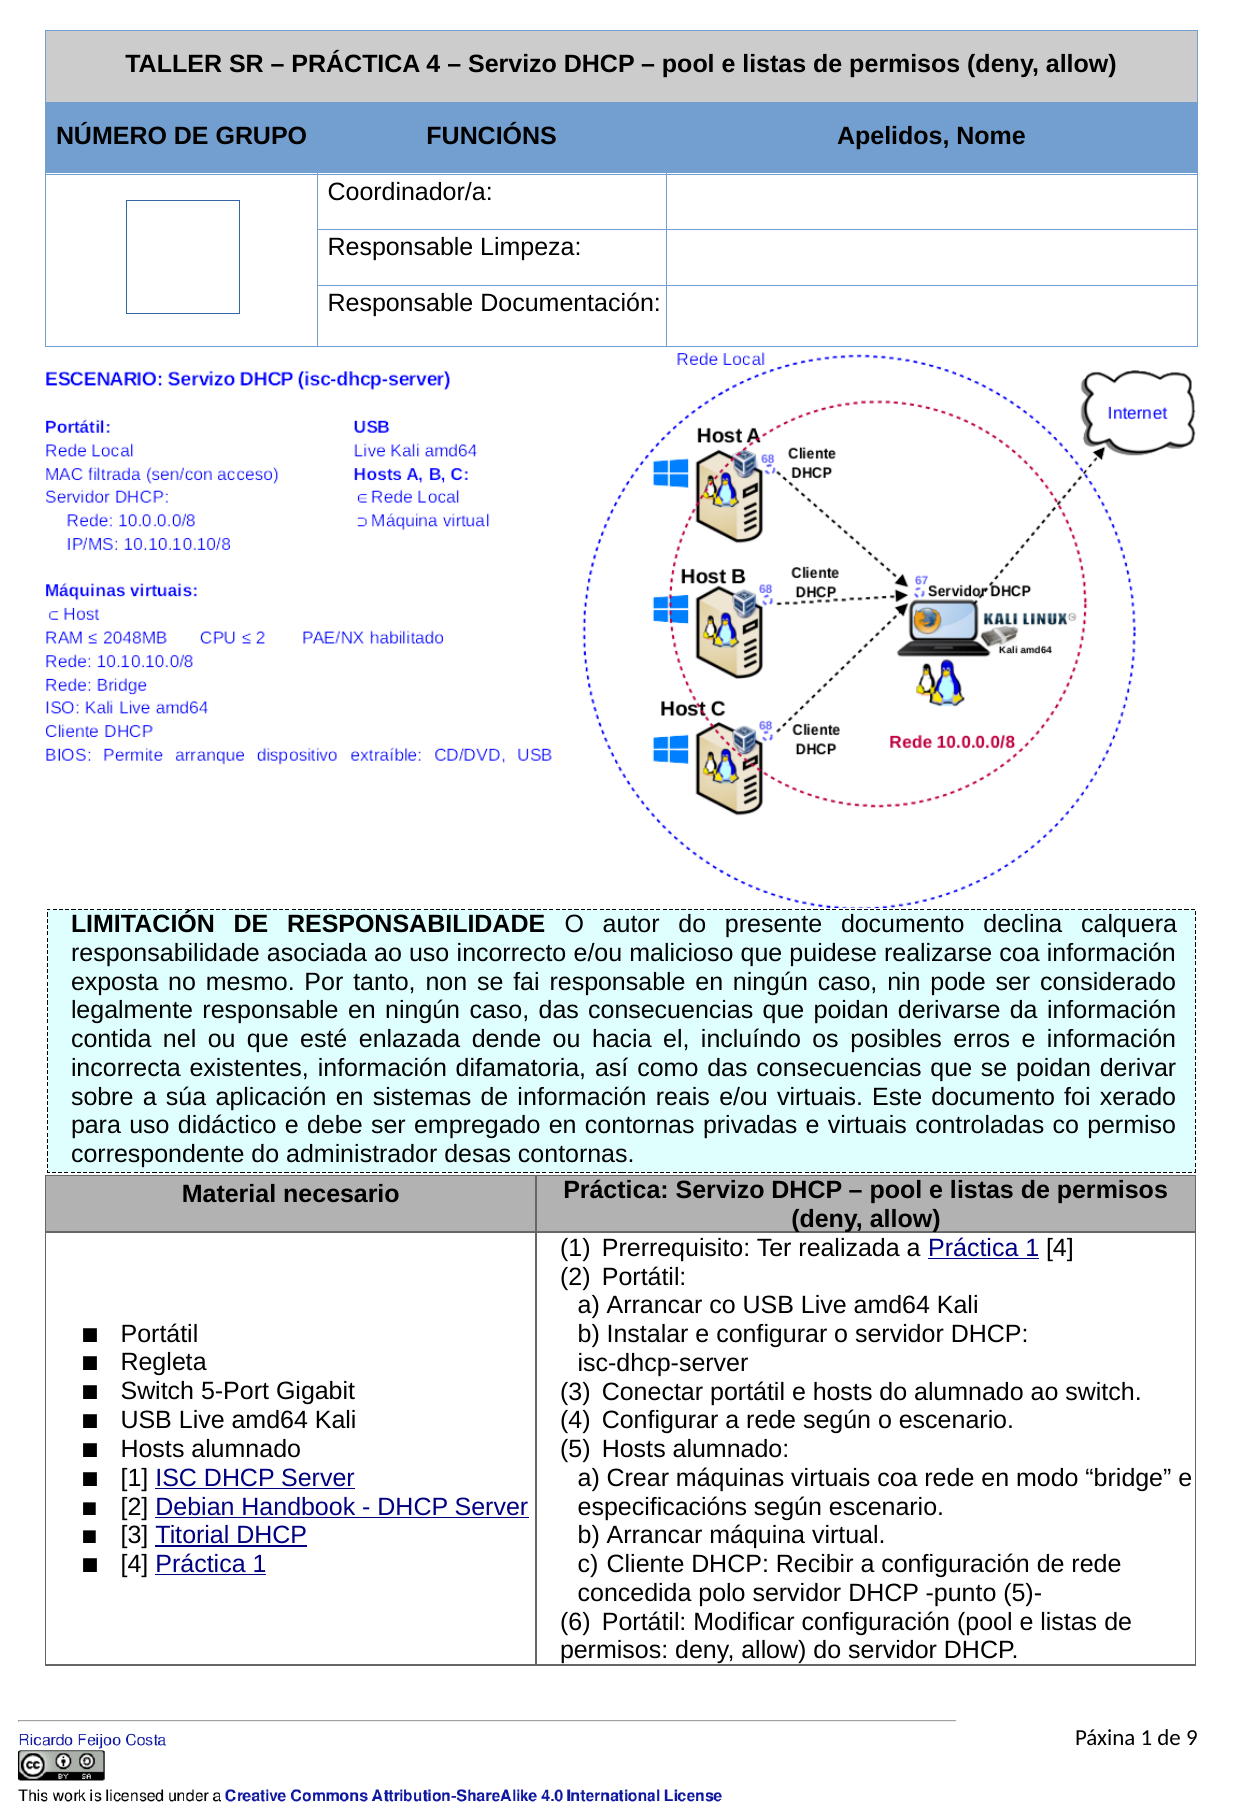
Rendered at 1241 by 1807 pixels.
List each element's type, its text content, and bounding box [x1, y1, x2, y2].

table_cell Apelidos, Nome [667, 103, 1197, 173]
table_cell Responsable Limpeza: [318, 230, 666, 284]
table_cell [667, 286, 1197, 346]
table_header Material necesario [46, 1176, 535, 1231]
table_cell Prerrequisito: Ter realizada a Práctica 1 [4] Portátil: Arrancar co USB Live amd64 Kali Instalar e configurar o servidor DHCP: isc-dhcp-server Conectar portátil e hosts do alumnado ao switch. Configurar a rede según o escenario. Hosts alumnado: Crear máquinas virtuais coa rede en modo “bridge” e especificacións según escenario. Arrancar máquina virtual. Cliente DHCP: Recibir a configuración de rede concedida polo servidor DHCP -punto (5)- Portátil: Modificar configuración (pool e listas de permisos: deny, allow) do servidor DHCP. [537, 1233, 1195, 1664]
table_header Práctica: Servizo DHCP – pool e listas de permisos (deny, allow) [537, 1176, 1195, 1231]
table_cell [46, 175, 317, 346]
table_cell NÚMERO DE GRUPO [46, 103, 317, 173]
picture [45, 351, 1198, 908]
table_cell Portátil Regleta Switch 5-Port Gigabit USB Live amd64 Kali Hosts alumnado [1] ISC DHCP Server [2] Debian Handbook - DHCP Server [3] Titorial DHCP [4] Práctica 1 [46, 1233, 535, 1664]
table_cell Coordinador/a: [318, 175, 666, 229]
table_header TALLER SR – PRÁCTICA 4 – Servizo DHCP – pool e listas de permisos (deny, allow) [46, 31, 1197, 102]
table_cell FUNCIÓNS [318, 103, 666, 173]
table_cell Responsable Documentación: [318, 286, 666, 346]
picture [8, 1715, 957, 1806]
table_cell [667, 175, 1197, 229]
table_cell [667, 230, 1197, 284]
